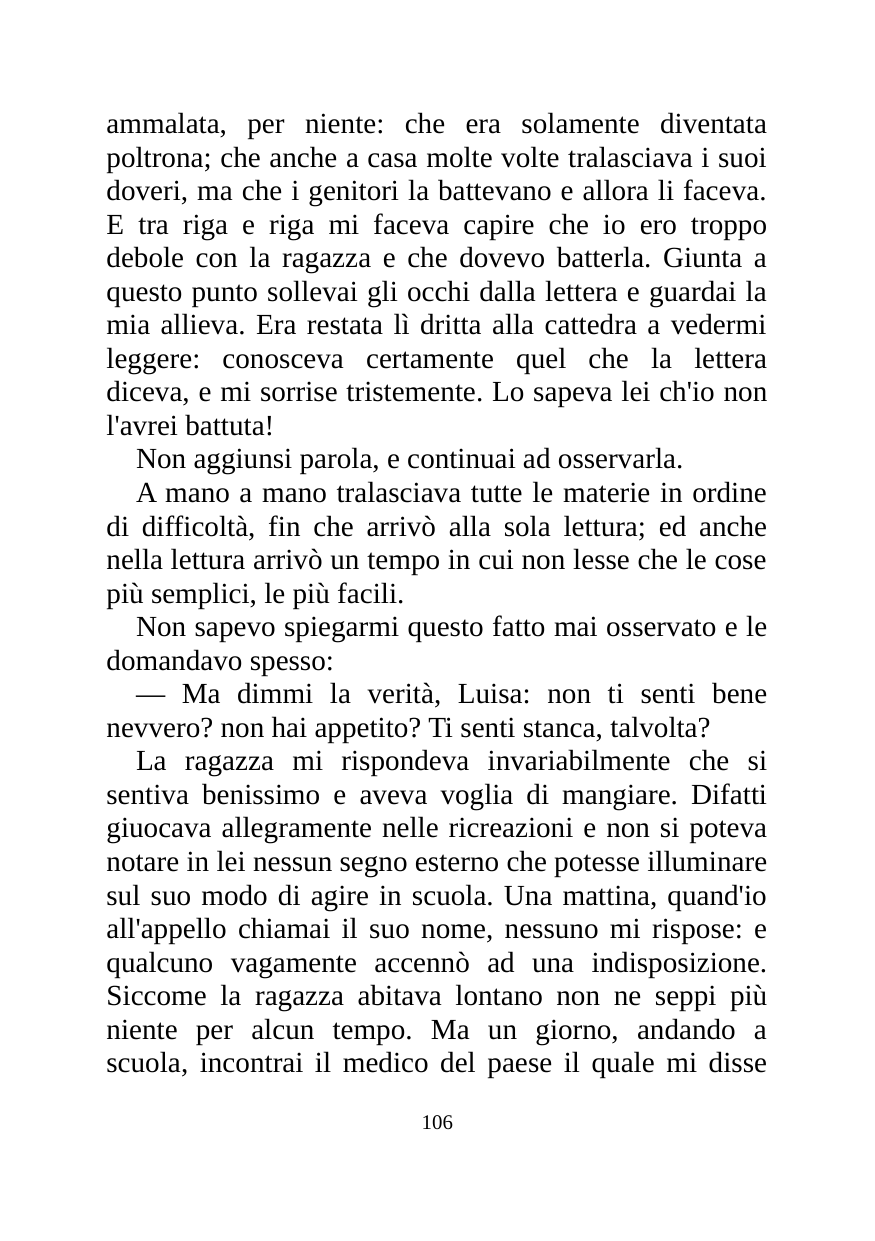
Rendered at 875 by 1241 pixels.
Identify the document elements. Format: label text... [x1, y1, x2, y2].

text Non sapevo spiegarmi questo fatto mai osservato e le domandavo spesso: [106, 609, 768, 676]
text A mano a mano tralasciava tutte le materie in ordine di difficoltà, fin che arrivò alla sola lettura; ed anche nella lettura arrivò un tempo in cui non lesse che le cose più semplici, le più facili. [106, 475, 768, 609]
text — Ma dimmi la verità, Luisa: non ti senti bene nevvero? non hai appetito? Ti senti stanca, talvolta? [106, 676, 768, 743]
text La ragazza mi rispondeva invariabilmente che si sentiva benissimo e aveva voglia di mangiare. Difatti giuocava allegramente nelle ricreazioni e non si poteva notare in lei nessun segno esterno che potesse illuminare sul suo modo di agire in scuola. Una mattina, quand'io all'appello chiamai il suo nome, nessuno mi rispose: e qualcuno vagamente accennò ad una indisposizione. Siccome la ragazza abitava lontano non ne seppi più niente per alcun tempo. Ma un giorno, andando a scuola, incontrai il medico del paese il quale mi disse [106, 743, 768, 1079]
text ammalata, per niente: che era solamente diventata poltrona; che anche a casa molte volte tralasciava i suoi doveri, ma che i genitori la battevano e allora li faceva. E tra riga e riga mi faceva capire che io ero troppo debole con la ragazza e che dovevo batterla. Giunta a questo punto sollevai gli occhi dalla lettera e guardai la mia allieva. Era restata lì dritta alla cattedra a vedermi leggere: conosceva certamente quel che la lettera diceva, e mi sorrise tristemente. Lo sapeva lei ch'io non l'avrei battuta! [106, 106, 768, 442]
text Non aggiunsi parola, e continuai ad osservarla. [106, 442, 768, 475]
